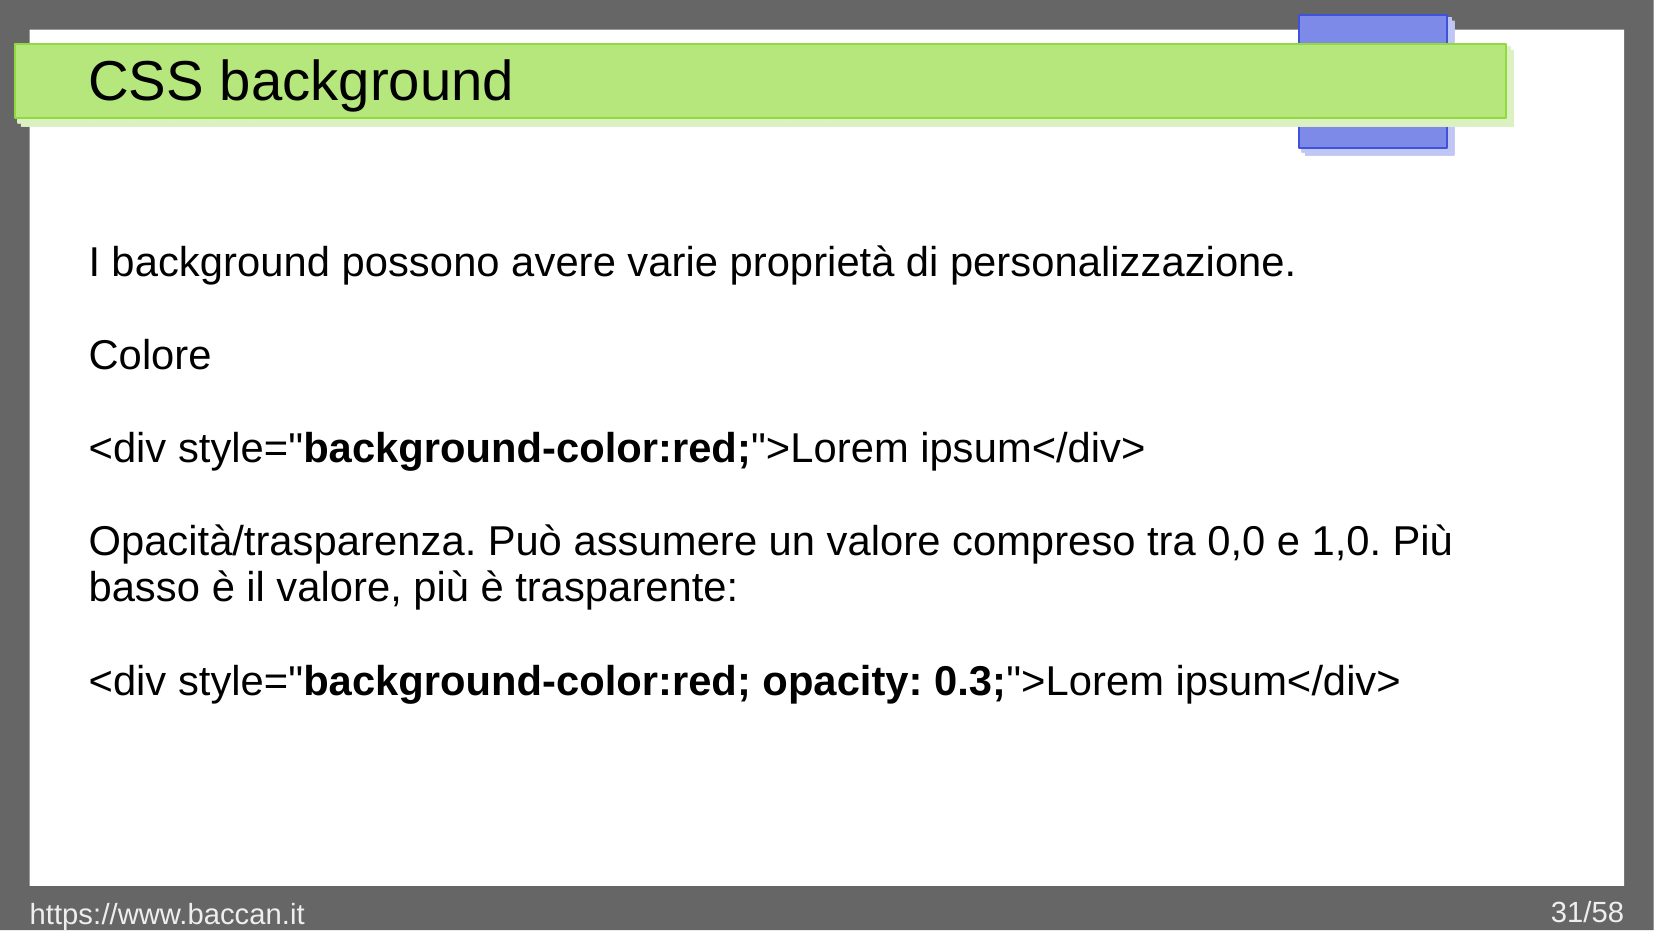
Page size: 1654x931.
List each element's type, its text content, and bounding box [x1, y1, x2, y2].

text_box I background possono avere varie proprietà di personalizzazione. Colore <div style="background-color:red;">Lorem ipsum</div> Opacità/trasparenza. Può assumere un valore compreso tra 0,0 e 1,0. Più basso è il valore, più è trasparente: <div style="background-color:red; opacity: 0.3;">Lorem ipsum</div> [88, 169, 1565, 820]
title CSS background [88, 44, 1506, 119]
